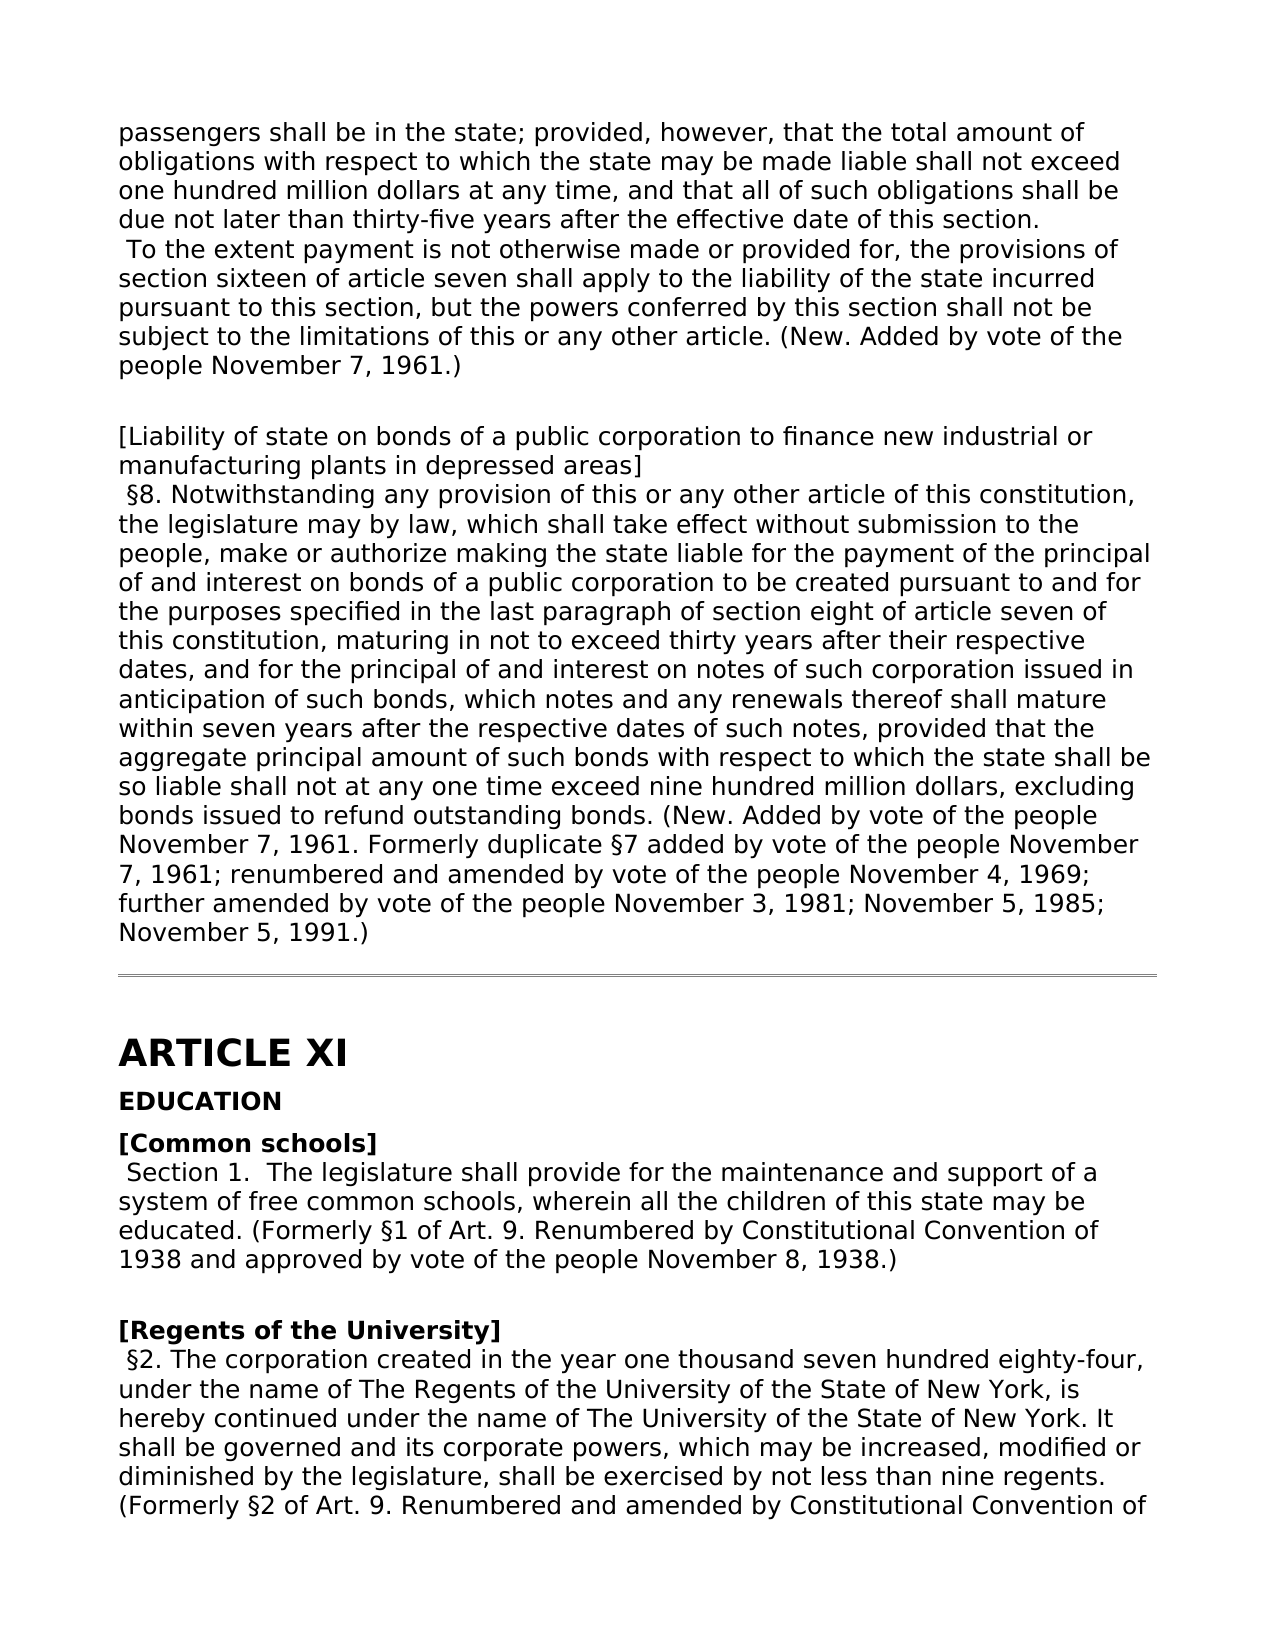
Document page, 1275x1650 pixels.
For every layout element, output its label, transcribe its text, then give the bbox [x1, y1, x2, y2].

text [Regents of the University] §2. The corporation created in the year one thousand seven hundred eighty-four, under the name of The Regents of the University of the State of New York, is hereby continued under the name of The University of the State of New York. It shall be governed and its corporate powers, which may be increased, modified or diminished by the legislature, shall be exercised by not less than nine regents. (Formerly §2 of Art. 9. Renumbered and amended by Constitutional Convention of [118, 1316, 1157, 1521]
text EDUCATION [118, 1087, 1157, 1116]
text [Liability of state on bonds of a public corporation to finance new industrial or manufacturing plants in depressed areas] §8. Notwithstanding any provision of this or any other article of this constitution, the legislature may by law, which shall take effect without submission to the people, make or authorize making the state liable for the payment of the principal of and interest on bonds of a public corporation to be created pursuant to and for the purposes specified in the last paragraph of section eight of article seven of this constitution, maturing in not to exceed thirty years after their respective dates, and for the principal of and interest on notes of such corporation issued in anticipation of such bonds, which notes and any renewals thereof shall mature within seven years after the respective dates of such notes, provided that the aggregate principal amount of such bonds with respect to which the state shall be so liable shall not at any one time exceed nine hundred million dollars, excluding bonds issued to refund outstanding bonds. (New. Added by vote of the people November 7, 1961. Formerly duplicate §7 added by vote of the people November 7, 1961; renumbered and amended by vote of the people November 4, 1969; further amended by vote of the people November 3, 1981; November 5, 1985; November 5, 1991.) [118, 422, 1157, 947]
subtitle ARTICLE XI [118, 1031, 1157, 1075]
text passengers shall be in the state; provided, however, that the total amount of obligations with respect to which the state may be made liable shall not exceed one hundred million dollars at any time, and that all of such obligations shall be due not later than thirty-five years after the effective date of this section. To the extent payment is not otherwise made or provided for, the provisions of section sixteen of article seven shall apply to the liability of the state incurred pursuant to this section, but the powers conferred by this section shall not be subject to the limitations of this or any other article. (New. Added by vote of the people November 7, 1961.) [118, 118, 1157, 410]
text [Common schools] Section 1. The legislature shall provide for the maintenance and support of a system of free common schools, wherein all the children of this state may be educated. (Formerly §1 of Art. 9. Renumbered by Constitutional Convention of 1938 and approved by vote of the people November 8, 1938.) [118, 1129, 1157, 1304]
